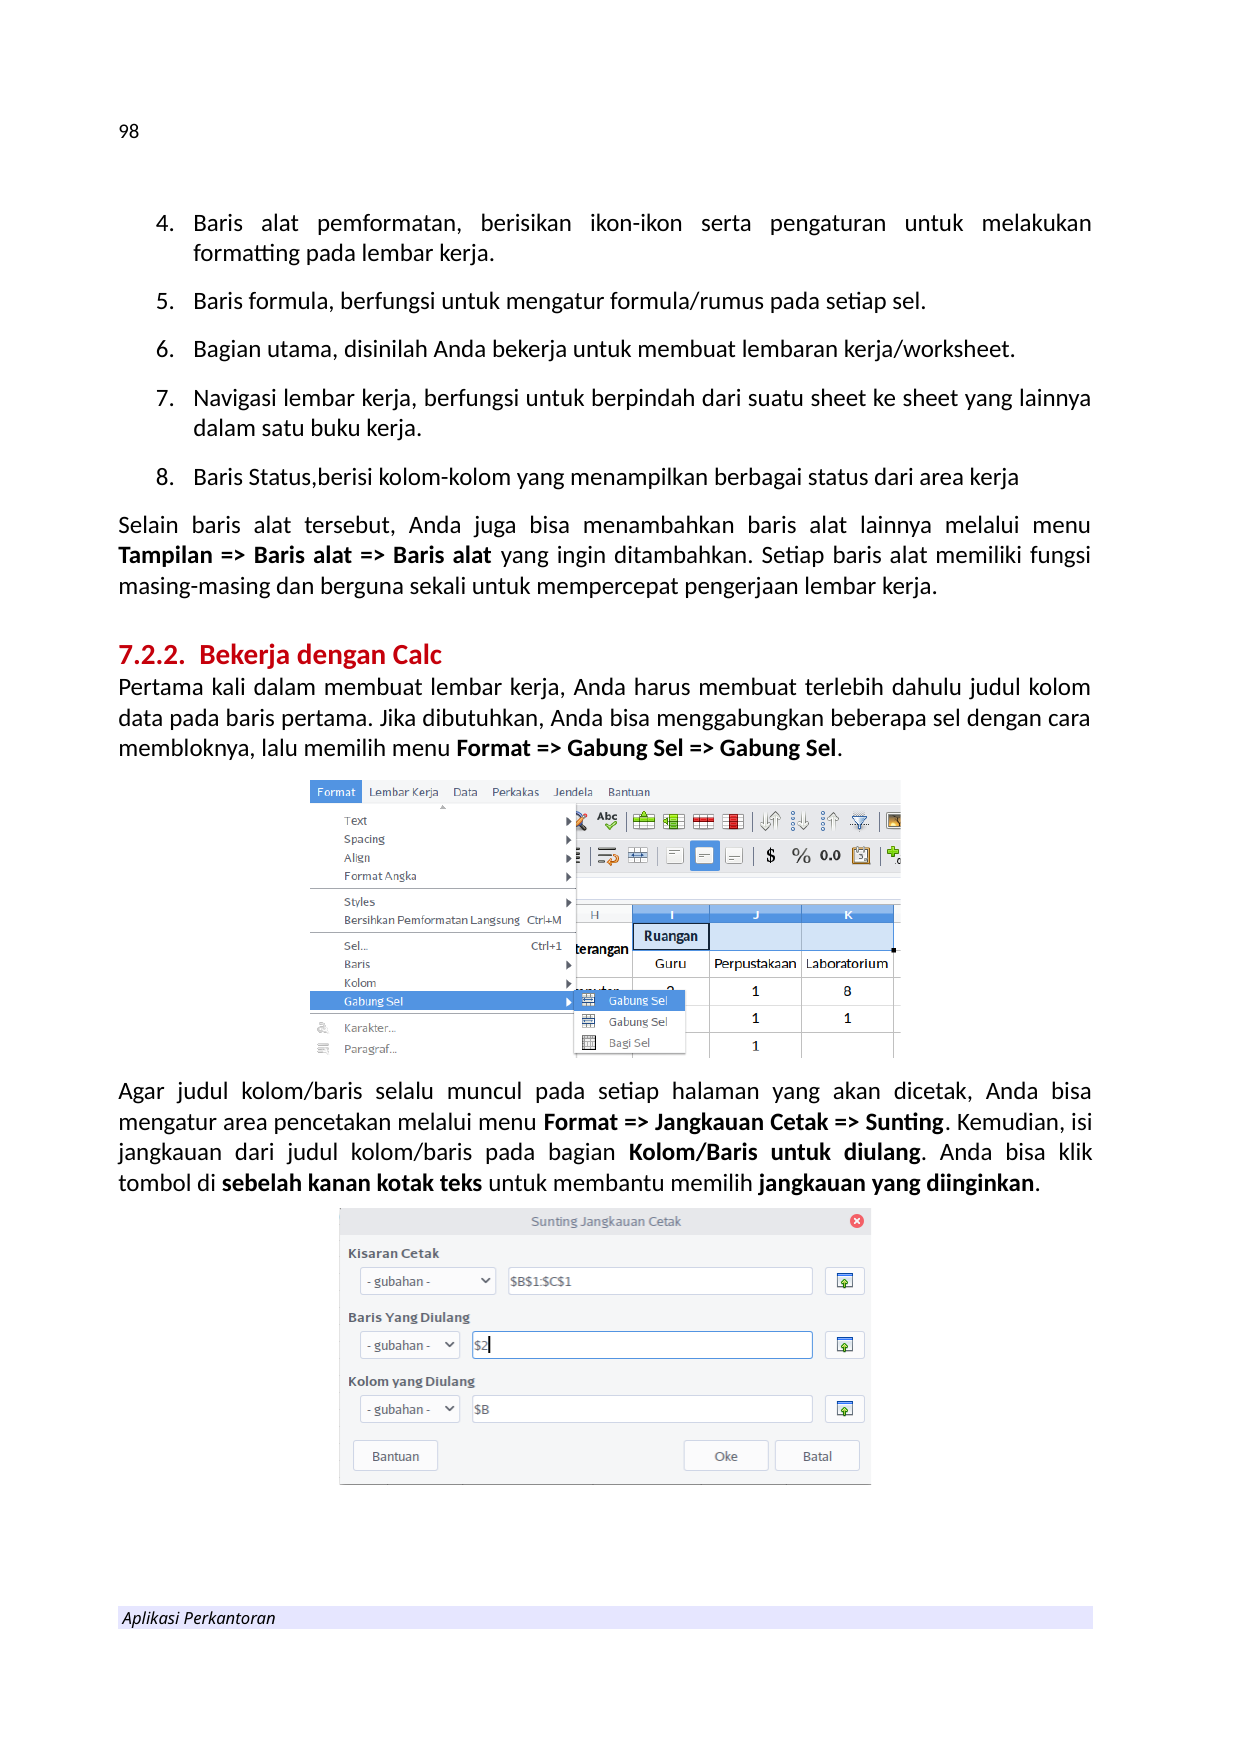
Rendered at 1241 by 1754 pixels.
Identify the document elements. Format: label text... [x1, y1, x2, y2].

picture [339, 1208, 872, 1485]
text Pertama kali dalam membuat lembar kerja, Anda harus membuat terlebih dahulu judul kolom data pada baris pertama. Jika dibutuhkan, Anda bisa menggabungkan beberapa sel dengan cara membloknya, lalu memilih menu Format => Gabung Sel => Gabung Sel. [118, 671, 1093, 763]
text Selain baris alat tersebut, Anda juga bisa menambahkan baris alat lainnya melalui menu Tampilan => Baris alat => Baris alat yang ingin ditambahkan. Setiap baris alat memiliki fungsi masing-masing dan berguna sekali untuk mempercepat pengerjaan lembar kerja. [118, 509, 1093, 600]
list Bagian utama, disinilah Anda bekerja untuk membuat lembaran kerja/worksheet. [156, 334, 1093, 364]
list Baris alat pemformatan, berisikan ikon-ikon serta pengaturan untuk melakukan formatting pada lembar kerja. [156, 207, 1093, 268]
text Agar judul kolom/baris selalu muncul pada setiap halaman yang akan dicetak, Anda bisa mengatur area pencetakan melalui menu Format => Jangkauan Cetak => Sunting. Kemudian, isi jangkauan dari judul kolom/baris pada bagian Kolom/Baris untuk diulang. Anda bisa klik tombol di sebelah kanan kotak teks untuk membantu memilih jangkauan yang diinginkan. [118, 1058, 1093, 1197]
list Baris Status,berisi kolom-kolom yang menampilkan berbagai status dari area kerja [156, 461, 1093, 491]
picture [310, 780, 901, 1058]
list Navigasi lembar kerja, berfungsi untuk berpindah dari suatu sheet ke sheet yang lainnya dalam satu buku kerja. [156, 382, 1093, 443]
list Baris formula, berfungsi untuk mengatur formula/rumus pada setiap sel. [156, 285, 1093, 316]
subtitle Bekerja dengan Calc [118, 636, 1093, 671]
